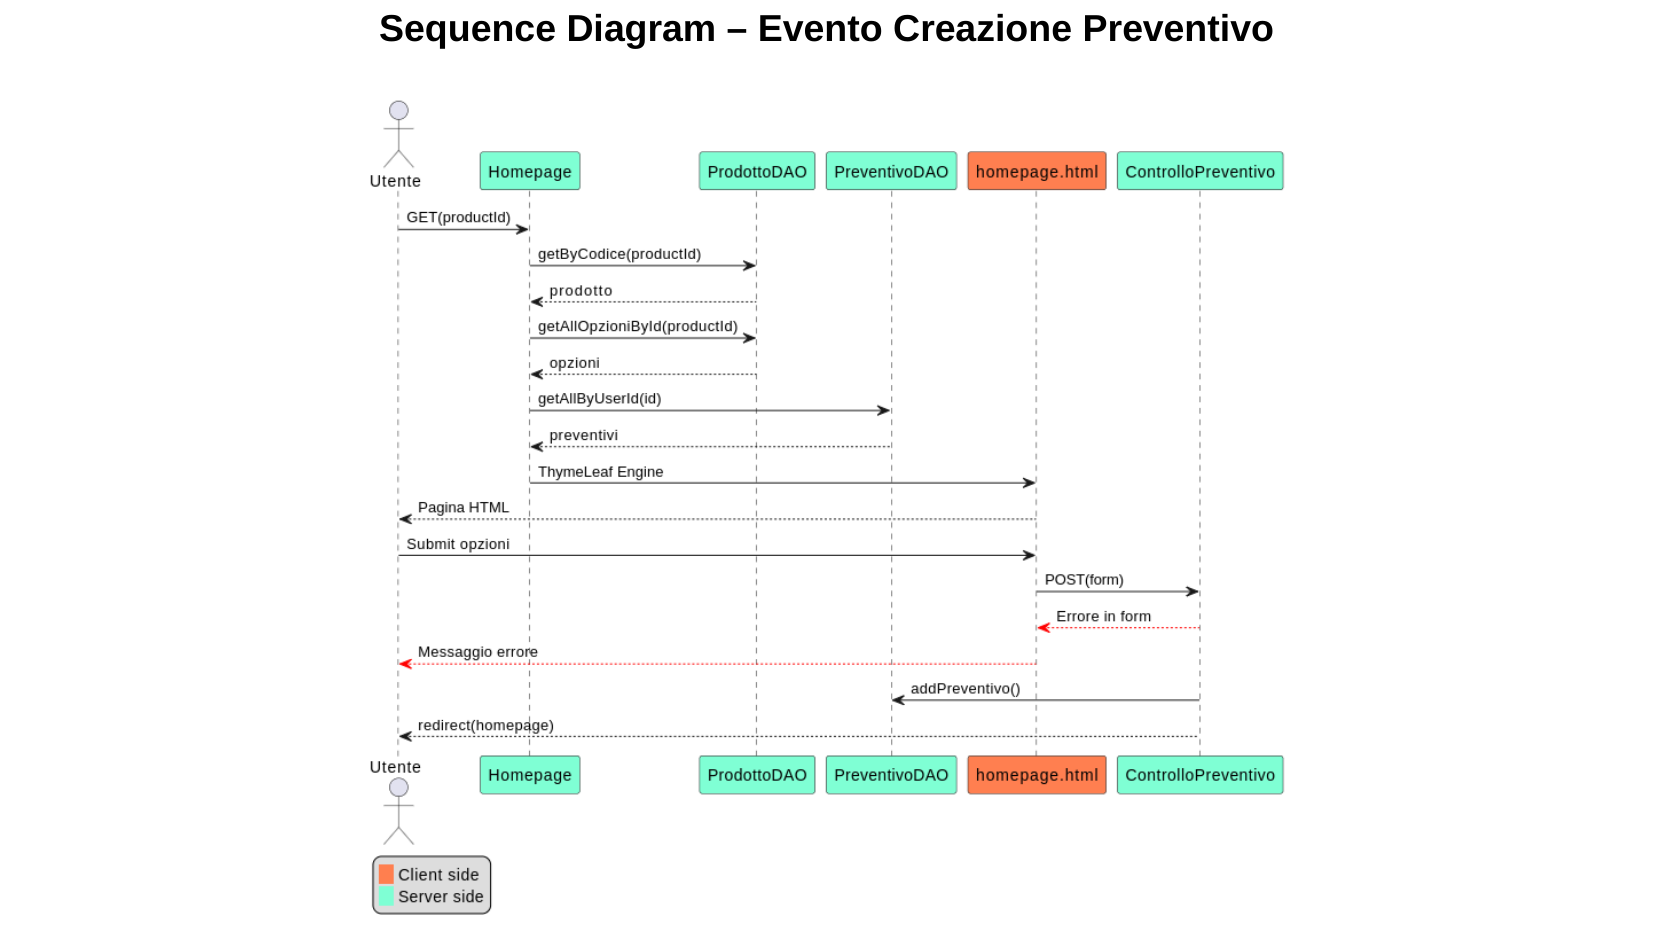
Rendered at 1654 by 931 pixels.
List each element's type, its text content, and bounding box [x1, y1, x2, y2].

picture [364, 95, 1290, 931]
text_box Sequence Diagram – Evento Creazione Preventivo [303, 0, 1351, 99]
